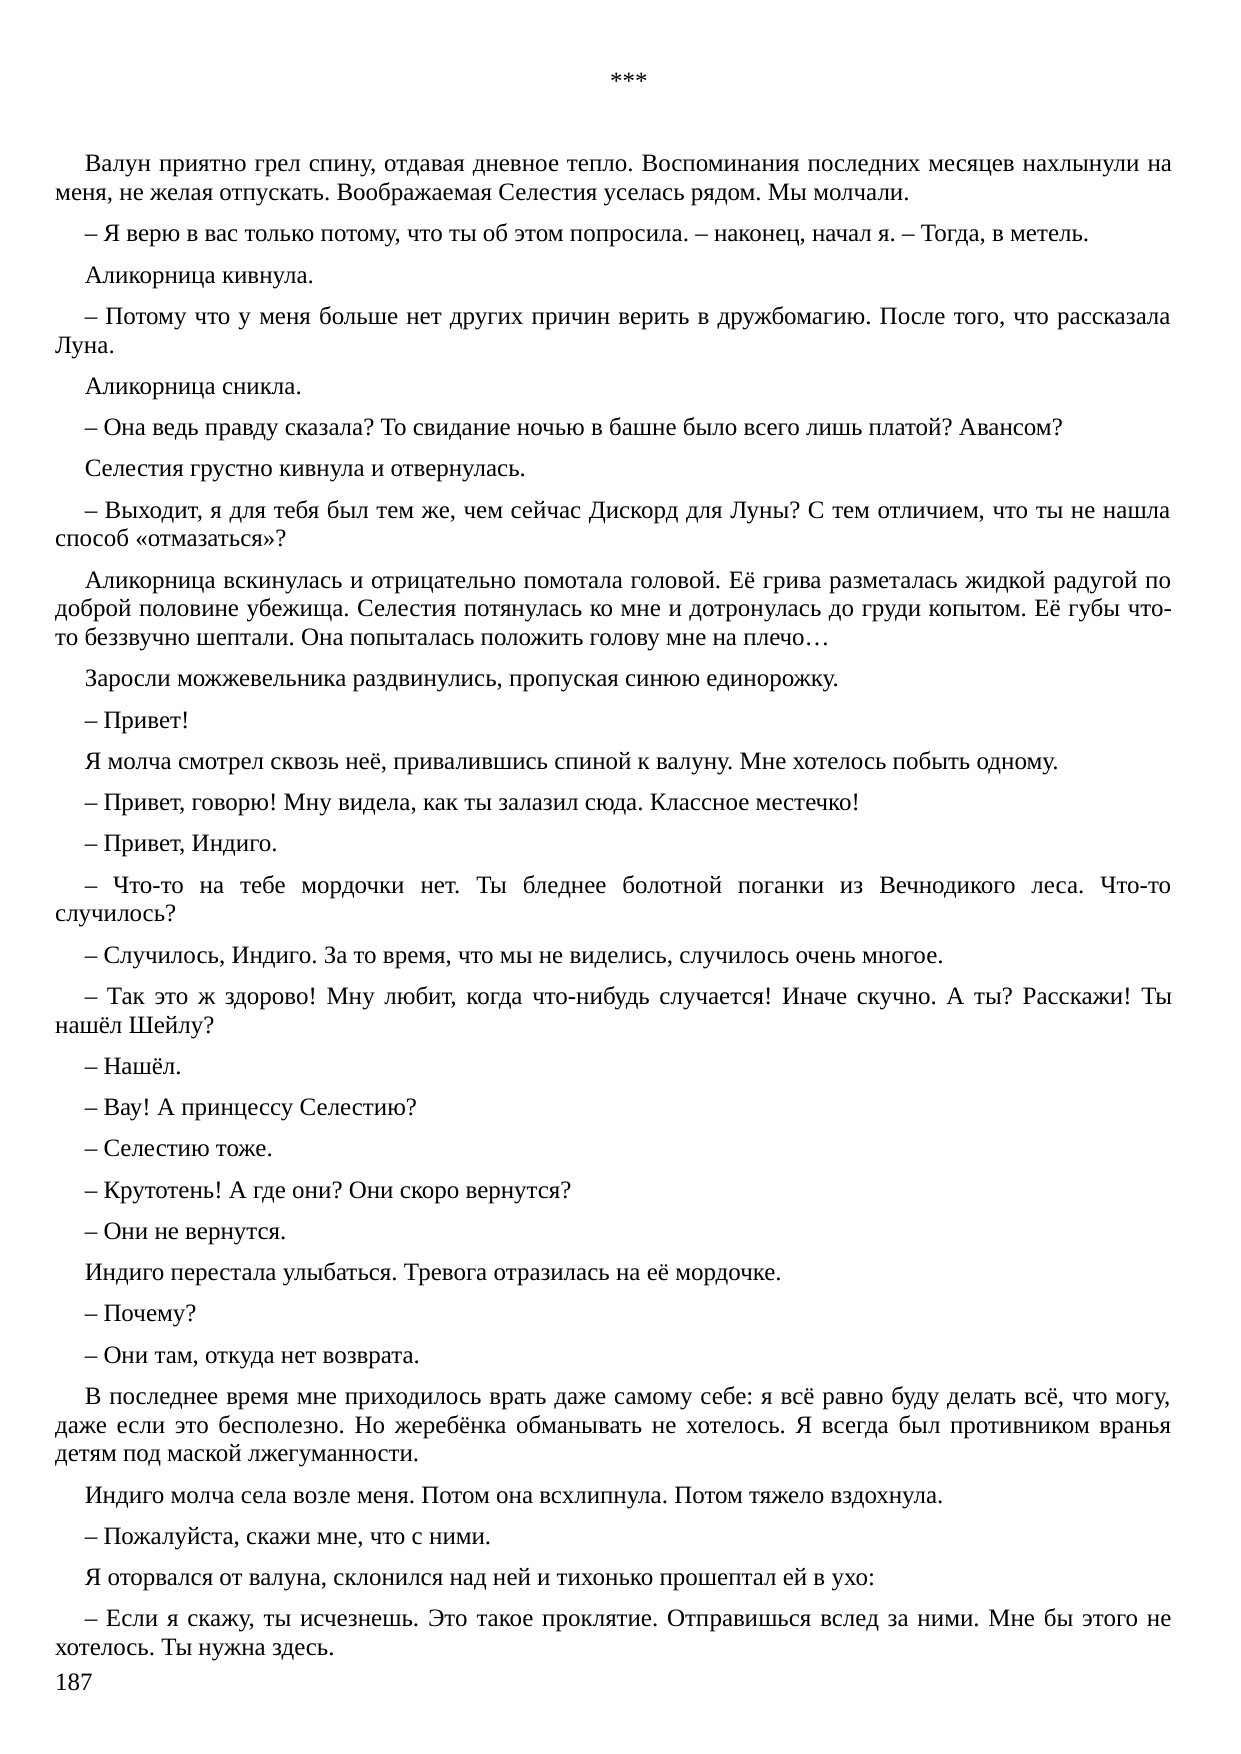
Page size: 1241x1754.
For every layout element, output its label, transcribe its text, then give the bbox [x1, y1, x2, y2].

text В последнее время мне приходилось врать даже самому себе: я всё равно буду делать всё, что могу, даже если это бесполезно. Но жеребёнка обманывать не хотелось. Я всегда был противником вранья детям под маской лжегуманности. [55, 1381, 1173, 1467]
text – Привет, говорю! Мну видела, как ты залазил сюда. Классное местечко! [55, 787, 1173, 816]
text Валун приятно грел спину, отдавая дневное тепло. Воспоминания последних месяцев нахлынули на меня, не желая отпускать. Воображаемая Селестия уселась рядом. Мы молчали. [55, 148, 1173, 206]
text – Они там, откуда нет возврата. [55, 1340, 1173, 1368]
text Аликорница сникла. [55, 371, 1173, 400]
text – Вау! А принцессу Селестию? [55, 1092, 1173, 1121]
text – Почему? [55, 1298, 1173, 1327]
text Селестия грустно кивнула и отвернулась. [55, 453, 1173, 482]
text – Привет, Индиго. [55, 828, 1173, 857]
text Заросли можжевельника раздвинулись, пропуская синюю единорожку. [55, 663, 1173, 692]
text Я оторвался от валуна, склонился над ней и тихонько прошептал ей в ухо: [55, 1562, 1173, 1591]
text *** [55, 66, 1173, 95]
text – Нашёл. [55, 1051, 1173, 1080]
text – Пожалуйста, скажи мне, что с ними. [55, 1521, 1173, 1550]
text Индиго молча села возле меня. Потом она всхлипнула. Потом тяжело вздохнула. [55, 1480, 1173, 1508]
text Аликорница кивнула. [55, 260, 1173, 288]
text – Выходит, я для тебя был тем же, чем сейчас Дискорд для Луны? С тем отличием, что ты не нашла способ «отмазаться»? [55, 495, 1173, 552]
text – Она ведь правду сказала? То свидание ночью в башне было всего лишь платой? Авансом? [55, 412, 1173, 441]
text – Крутотень! А где они? Они скоро вернутся? [55, 1175, 1173, 1203]
text – Что-то на тебе мордочки нет. Ты бледнее болотной поганки из Вечнодикого леса. Что-то случилось? [55, 870, 1173, 927]
text – Потому что у меня больше нет других причин верить в дружбомагию. После того, что рассказала Луна. [55, 301, 1173, 358]
text – Они не вернутся. [55, 1216, 1173, 1245]
text – Селестию тоже. [55, 1133, 1173, 1162]
text Индиго перестала улыбаться. Тревога отразилась на её мордочке. [55, 1257, 1173, 1286]
text – Так это ж здорово! Мну любит, когда что-нибудь случается! Иначе скучно. А ты? Расскажи! Ты нашёл Шейлу? [55, 981, 1173, 1038]
text Аликорница вскинулась и отрицательно помотала головой. Её грива разметалась жидкой радугой по доброй половине убежища. Селестия потянулась ко мне и дотронулась до груди копытом. Её губы что-то беззвучно шептали. Она попыталась положить голову мне на плечо… [55, 565, 1173, 651]
text – Если я скажу, ты исчезнешь. Это такое проклятие. Отправишься вслед за ними. Мне бы этого не хотелось. Ты нужна здесь. [55, 1603, 1173, 1661]
text – Привет! [55, 705, 1173, 733]
text – Случилось, Индиго. За то время, что мы не виделись, случилось очень многое. [55, 940, 1173, 968]
text Я молча смотрел сквозь неё, привалившись спиной к валуну. Мне хотелось побыть одному. [55, 746, 1173, 775]
text – Я верю в вас только потому, что ты об этом попросила. – наконец, начал я. – Тогда, в метель. [55, 218, 1173, 247]
